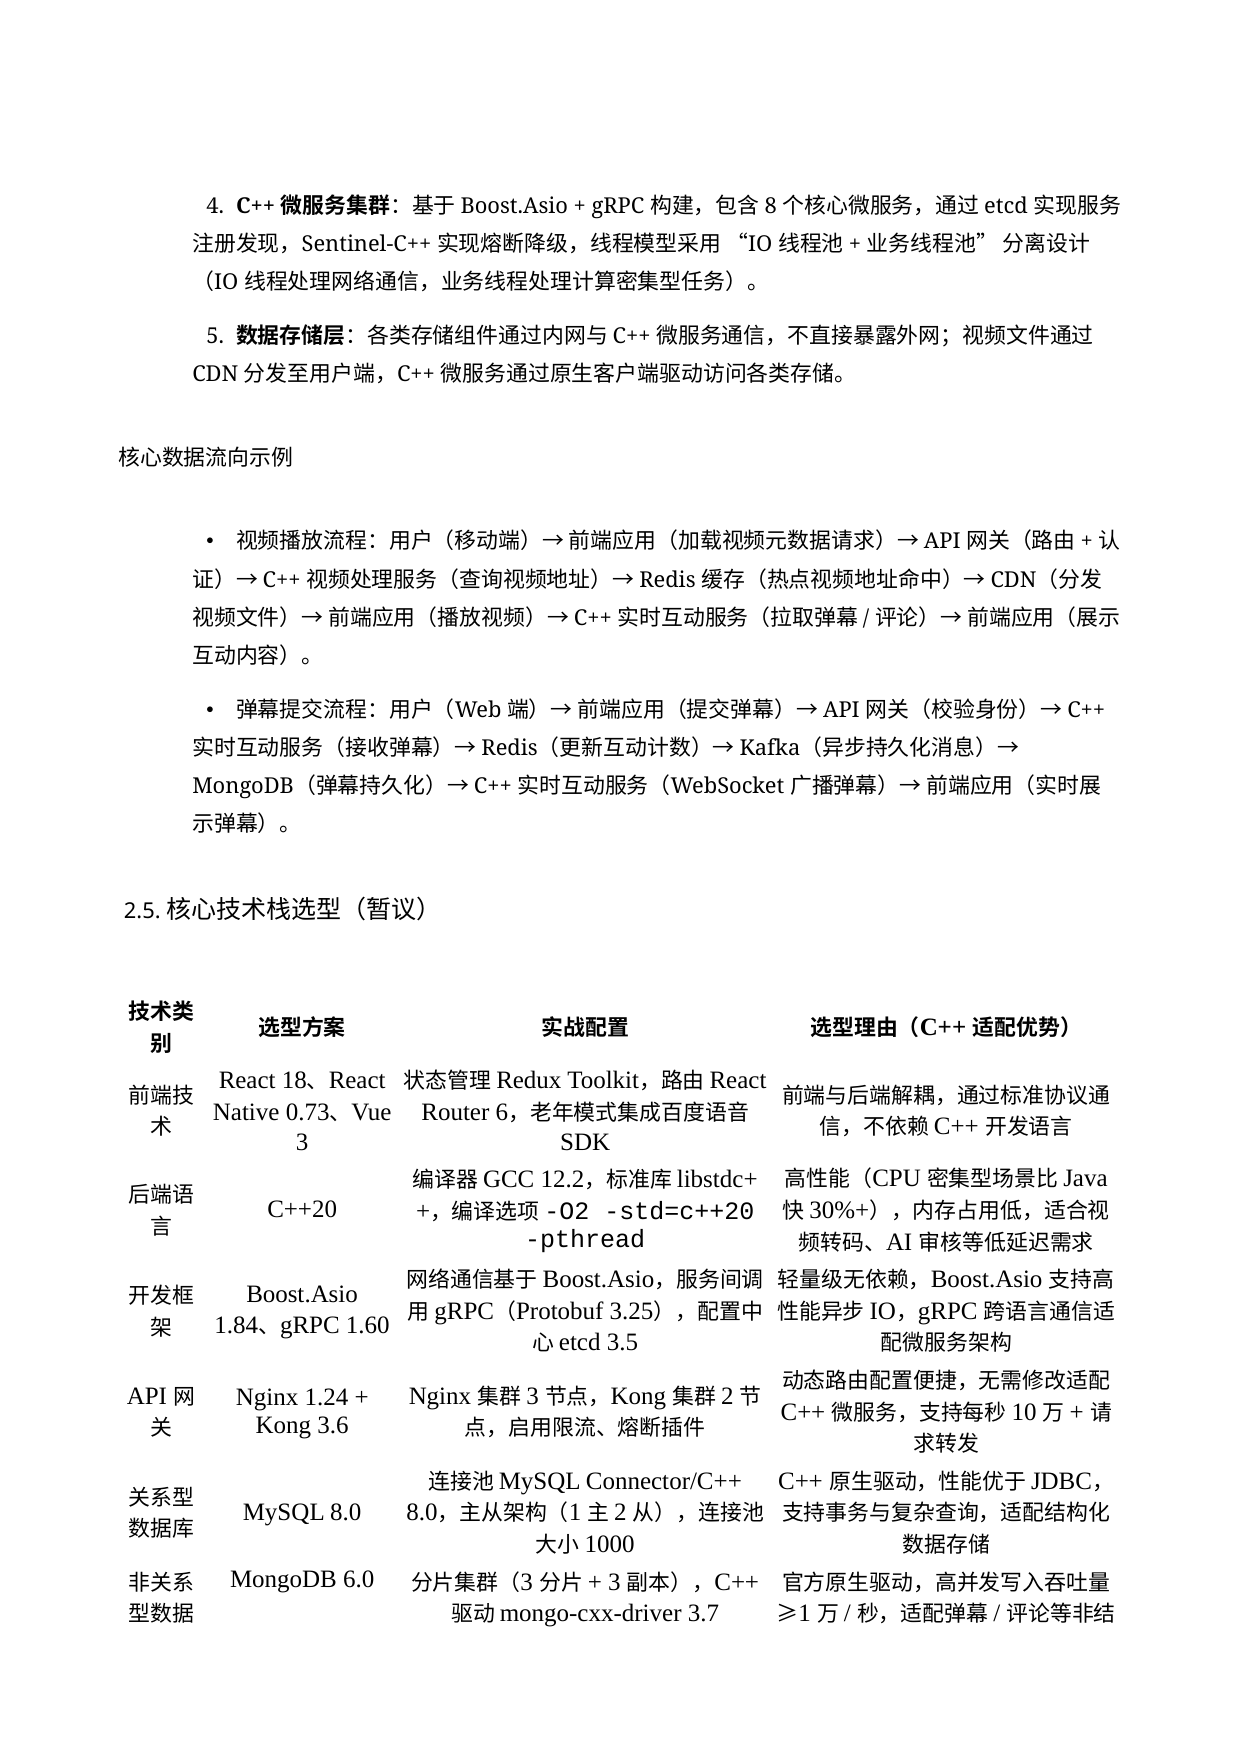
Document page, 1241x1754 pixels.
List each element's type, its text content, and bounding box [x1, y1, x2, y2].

table_header 技术类别 [118, 991, 204, 1060]
table_cell 非关系型数据 [118, 1562, 204, 1631]
table_cell React 18、React Native 0.73、Vue 3 [204, 1060, 400, 1158]
table_cell 后端语言 [118, 1158, 204, 1259]
table_cell C++20 [204, 1158, 400, 1259]
table_cell Boost.Asio 1.84、gRPC 1.60 [204, 1259, 400, 1360]
subtitle 核心技术栈选型（暂议） [118, 889, 1122, 926]
table_header 实战配置 [400, 991, 770, 1060]
table_cell 关系型数据库 [118, 1461, 204, 1562]
table_header 选型理由（C++ 适配优势） [770, 991, 1122, 1060]
table_cell 开发框架 [118, 1259, 204, 1360]
list 视频播放流程：用户（移动端）→ 前端应用（加载视频元数据请求）→ API 网关（路由 + 认证）→ C++ 视频处理服务（查询视频地址）→ Redis 缓存（热点视频地址命中）→ CDN（分发视频文件）→ 前端应用（播放视频）→ C++ 实时互动服务（拉取弹幕 / 评论）→ 前端应用（展示互动内容）。 [162, 523, 1122, 669]
table_cell Nginx 1.24 + Kong 3.6 [204, 1360, 400, 1461]
table_cell 前端技术 [118, 1060, 204, 1158]
table_cell 状态管理 Redux Toolkit，路由 React Router 6，老年模式集成百度语音 SDK [400, 1060, 770, 1158]
table_cell 网络通信基于 Boost.Asio，服务间调用 gRPC（Protobuf 3.25），配置中心 etcd 3.5 [400, 1259, 770, 1360]
list C++ 微服务集群：基于 Boost.Asio + gRPC 构建，包含 8 个核心微服务，通过 etcd 实现服务注册发现，Sentinel-C++ 实现熔断降级，线程模型采用 “IO 线程池 + 业务线程池” 分离设计（IO 线程处理网络通信，业务线程处理计算密集型任务）。 [162, 188, 1122, 295]
table_cell 分片集群（3 分片 + 3 副本），C++ 驱动 mongo-cxx-driver 3.7 [400, 1562, 770, 1631]
subtitle 核心数据流向示例 [118, 440, 1122, 472]
table_cell 动态路由配置便捷，无需修改适配 C++ 微服务，支持每秒 10 万 + 请求转发 [770, 1360, 1122, 1461]
table_cell 轻量级无依赖，Boost.Asio 支持高性能异步 IO，gRPC 跨语言通信适配微服务架构 [770, 1259, 1122, 1360]
table_cell Nginx 集群 3 节点，Kong 集群 2 节点，启用限流、熔断插件 [400, 1360, 770, 1461]
table_cell MySQL 8.0 [204, 1461, 400, 1562]
list 弹幕提交流程：用户（Web 端）→ 前端应用（提交弹幕）→ API 网关（校验身份）→ C++ 实时互动服务（接收弹幕）→ Redis（更新互动计数）→ Kafka（异步持久化消息）→ MongoDB（弹幕持久化）→ C++ 实时互动服务（WebSocket 广播弹幕）→ 前端应用（实时展示弹幕）。 [162, 692, 1122, 837]
table_cell 官方原生驱动，高并发写入吞吐量≥1 万 / 秒，适配弹幕 / 评论等非结 [770, 1562, 1122, 1631]
table_cell C++ 原生驱动，性能优于 JDBC，支持事务与复杂查询，适配结构化数据存储 [770, 1461, 1122, 1562]
table_cell API 网关 [118, 1360, 204, 1461]
table_cell 连接池 MySQL Connector/C++ 8.0，主从架构（1 主 2 从），连接池大小 1000 [400, 1461, 770, 1562]
table_cell 高性能（CPU 密集型场景比 Java 快 30%+），内存占用低，适合视频转码、AI 审核等低延迟需求 [770, 1158, 1122, 1259]
table_cell 编译器 GCC 12.2，标准库 libstdc++，编译选项 -O2 -std=c++20 -pthread [400, 1158, 770, 1259]
table_cell 前端与后端解耦，通过标准协议通信，不依赖 C++ 开发语言 [770, 1060, 1122, 1158]
table_header 选型方案 [204, 991, 400, 1060]
list 数据存储层：各类存储组件通过内网与 C++ 微服务通信，不直接暴露外网；视频文件通过 CDN 分发至用户端，C++ 微服务通过原生客户端驱动访问各类存储。 [162, 318, 1122, 388]
table_cell MongoDB 6.0 [204, 1562, 400, 1631]
